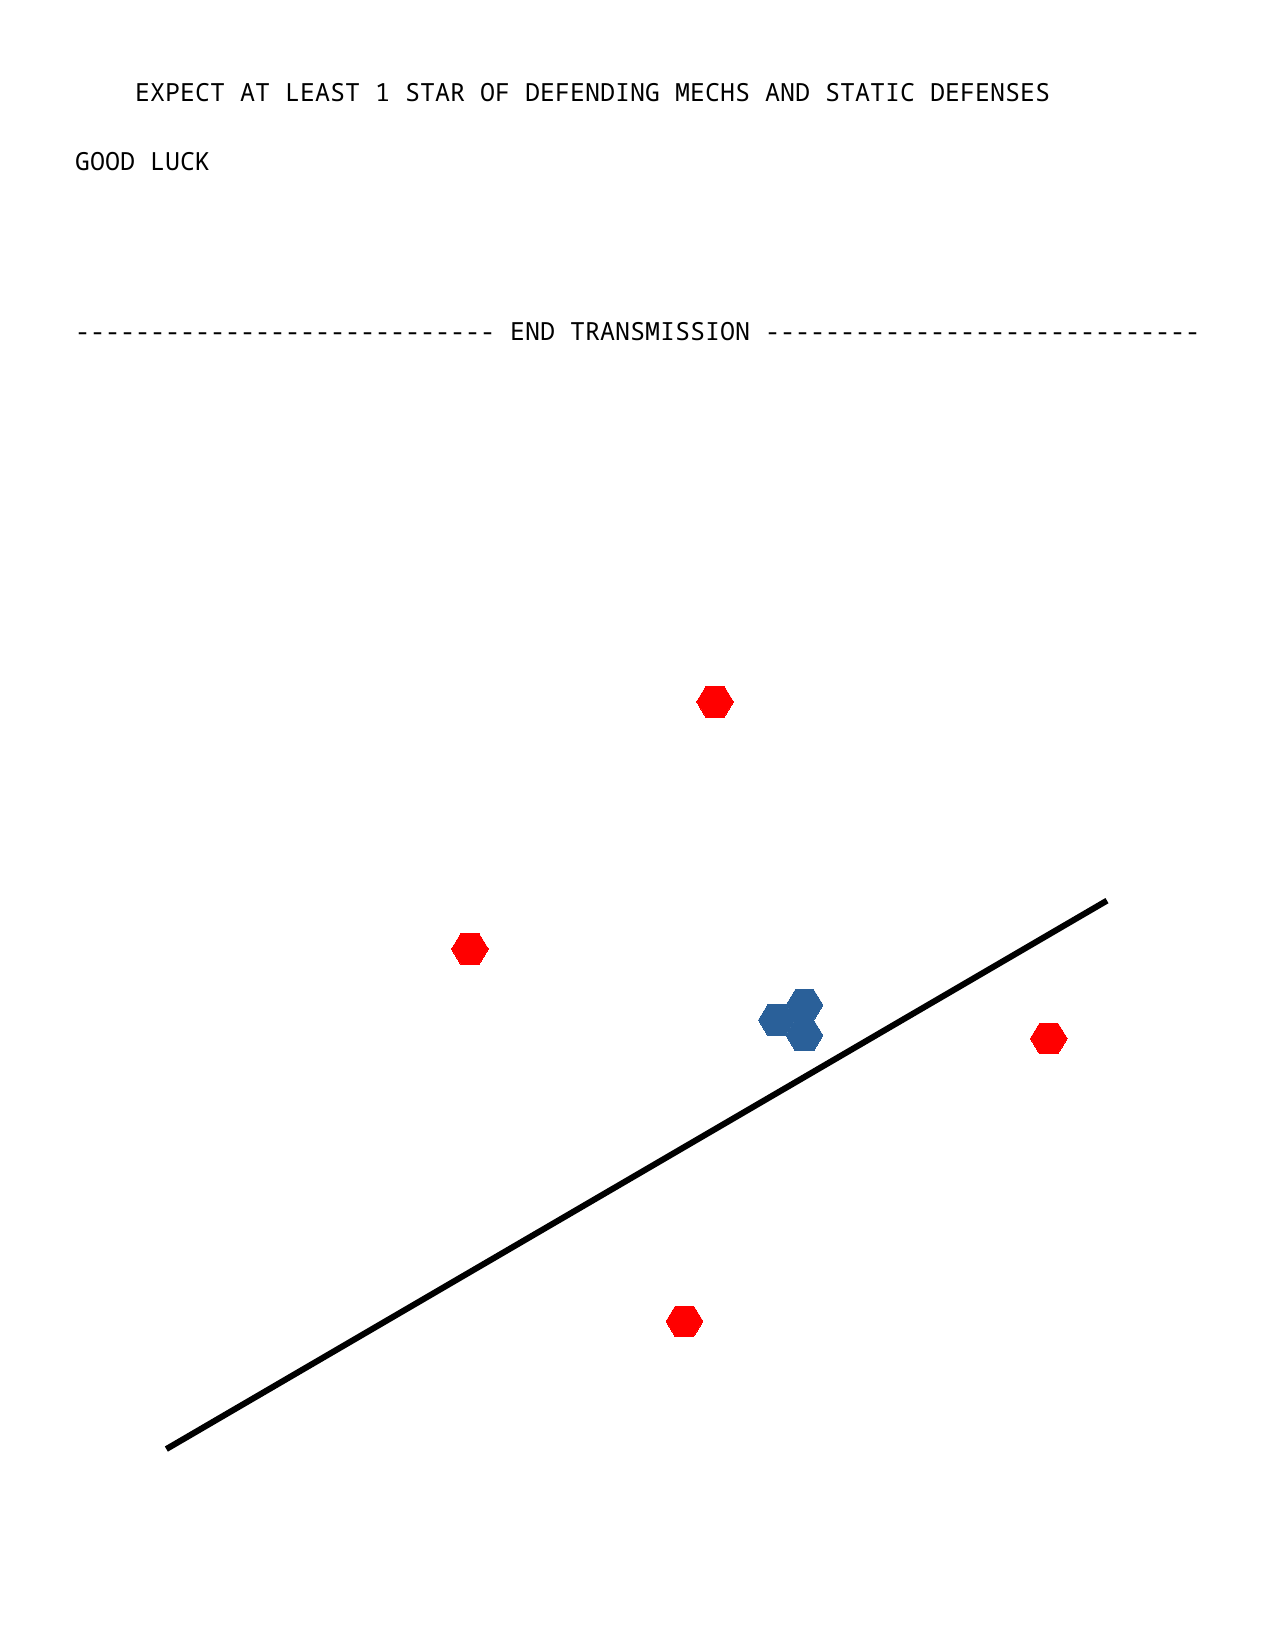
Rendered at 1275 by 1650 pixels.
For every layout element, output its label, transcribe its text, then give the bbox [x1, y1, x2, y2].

text ---------------------------- END TRANSMISSION ----------------------------- [75, 279, 1200, 347]
text EXPECT AT LEAST 1 STAR OF DEFENDING MECHS AND STATIC DEFENSES GOOD LUCK [75, 75, 1200, 177]
